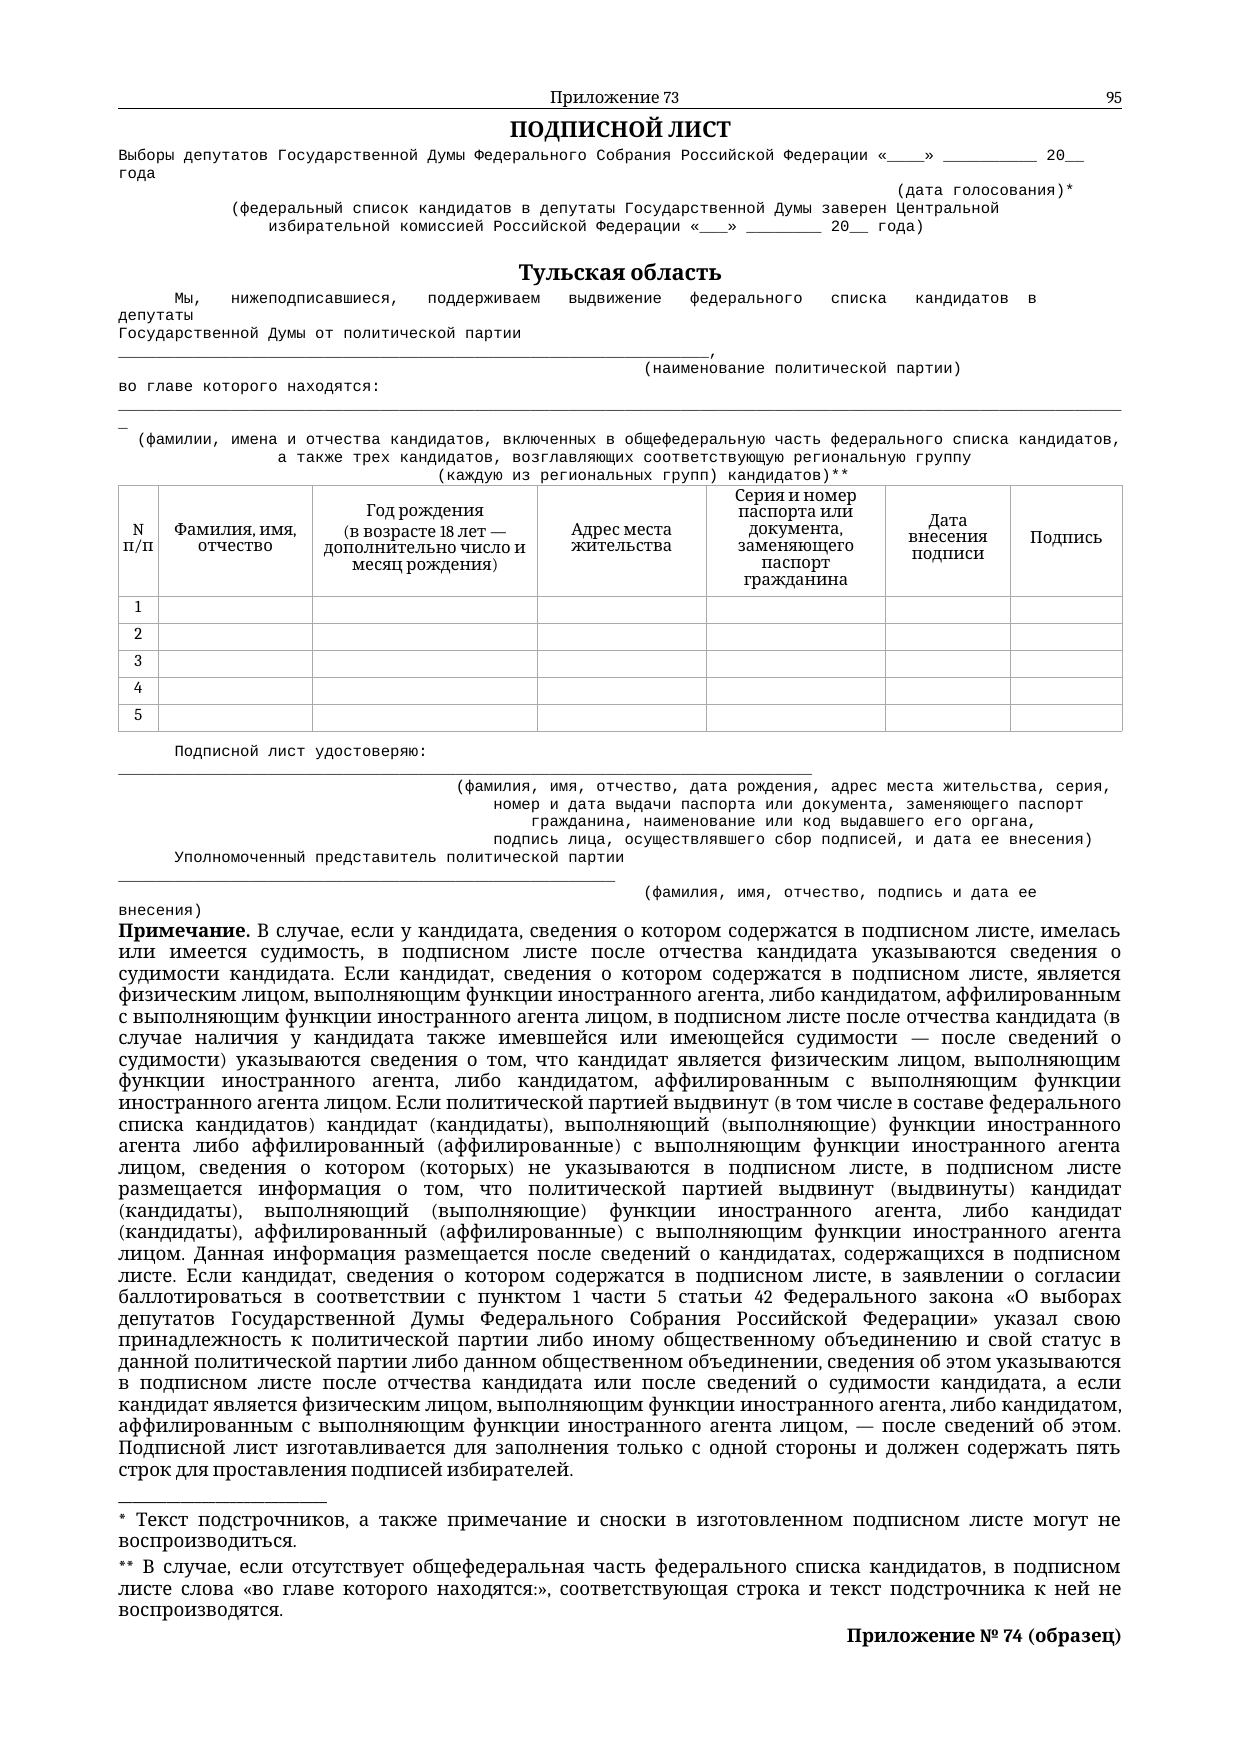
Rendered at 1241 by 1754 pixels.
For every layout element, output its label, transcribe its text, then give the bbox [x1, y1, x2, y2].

table_cell [886, 624, 1010, 650]
table_header N п/п [119, 486, 158, 596]
subtitle ПОДПИСНОЙ ЛИСТ [118, 118, 1122, 143]
text ______________________________ [118, 1485, 1122, 1505]
text Уполномоченный представитель политической партии _____________________________________________________ [118, 849, 1122, 885]
table_cell [707, 624, 885, 650]
table_cell [159, 597, 312, 623]
table_cell [707, 597, 885, 623]
table_cell [707, 678, 885, 704]
table_cell 1 [119, 597, 158, 623]
text * Текст подстрочников, а также примечание и сноски в изготовленном подписном листе могут не воспроизводиться. [118, 1509, 1122, 1553]
text (фамилия, имя, отчество, дата рождения, адрес места жительства, серия, [118, 778, 1122, 796]
text Выборы депутатов Государственной Думы Федерального Собрания Российской Федерации «____» __________ 20__ года [118, 147, 1122, 183]
text подпись лица, осуществлявшего сбор подписей, и дата ее внесения) [118, 832, 1122, 849]
table_cell [538, 705, 706, 731]
text номер и дата выдачи паспорта или документа, заменяющего паспорт [118, 796, 1122, 814]
table_header Серия и номер паспорта или документа, заменяющего паспорт гражданина [707, 486, 885, 596]
text (каждую из региональных групп) кандидатов)** [118, 467, 1122, 485]
table_cell [1011, 705, 1122, 731]
text избирательной комиссией Российской Федерации «___» ________ 20__ года) [118, 218, 1122, 236]
table_cell [886, 651, 1010, 677]
table_cell [313, 678, 537, 704]
table_cell 4 [119, 678, 158, 704]
table_cell [313, 651, 537, 677]
table_cell [707, 705, 885, 731]
table_cell [159, 678, 312, 704]
table_cell [159, 705, 312, 731]
text Примечание. В случае, если у кандидата, сведения о котором содержатся в подписном листе, имелась или имеется судимость, в подписном листе после отчества кандидата указываются сведения о судимости кандидата. Если кандидат, сведения о котором содержатся в подписном листе, является физическим лицом, выполняющим функции иностранного агента, либо кандидатом, аффилированным с выполняющим функции иностранного агента лицом, в подписном листе после отчества кандидата (в случае наличия у кандидата также имевшейся или имеющейся судимости — после сведений о судимости) указываются сведения о том, что кандидат является физическим лицом, выполняющим функции иностранного агента, либо кандидатом, аффилированным с выполняющим функции иностранного агента лицом. Если политической партией выдвинут (в том числе в составе федерального списка кандидатов) кандидат (кандидаты), выполняющий (выполняющие) функции иностранного агента либо аффилированный (аффилированные) с выполняющим функции иностранного агента лицом, сведения о котором (которых) не указываются в подписном листе, в подписном листе размещается информация о том, что политической партией выдвинут (выдвинуты) кандидат (кандидаты), выполняющий (выполняющие) функции иностранного агента, либо кандидат (кандидаты), аффилированный (аффилированные) с выполняющим функции иностранного агента лицом. Данная информация размещается после сведений о кандидатах, содержащихся в подписном листе. Если кандидат, сведения о котором содержатся в подписном листе, в заявлении о согласии баллотироваться в соответствии с пунктом 1 части 5 статьи 42 Федерального закона «О выборах депутатов Государственной Думы Федерального Собрания Российской Федерации» указал свою принадлежность к политической партии либо иному общественному объединению и свой статус в данной политической партии либо данном общественном объединении, сведения об этом указываются в подписном листе после отчества кандидата или после сведений о судимости кандидата, а если кандидат является физическим лицом, выполняющим функции иностранного агента, либо кандидатом, аффилированным с выполняющим функции иностранного агента лицом, — после сведений об этом. Подписной лист изготавливается для заполнения только с одной стороны и должен содержать пять строк для проставления подписей избирателей. [118, 920, 1122, 1481]
table_cell [1011, 651, 1122, 677]
table_cell [707, 651, 885, 677]
subtitle Тульская область [118, 261, 1122, 286]
table_header Год рождения (в возрасте 18 лет — дополнительно число и месяц рождения) [313, 486, 537, 596]
text ____________________________________________________________________________________________________________ [118, 396, 1122, 432]
table_cell [538, 597, 706, 623]
text (фамилии, имена и отчества кандидатов, включенных в общефедеральную часть федерального списка кандидатов, [118, 432, 1122, 449]
table_cell [886, 597, 1010, 623]
table_cell [313, 705, 537, 731]
text Мы, нижеподписавшиеся, поддерживаем выдвижение федерального списка кандидатов в депутаты [118, 290, 1122, 326]
text Приложение № 74 (образец) [118, 1626, 1122, 1647]
table_cell [1011, 597, 1122, 623]
text (фамилия, имя, отчество, подпись и дата ее внесения) [118, 885, 1122, 920]
table_cell [886, 705, 1010, 731]
table_cell [886, 678, 1010, 704]
text гражданина, наименование или код выдавшего его органа, [118, 814, 1122, 832]
table_header Дата внесения подписи [886, 486, 1010, 596]
text (федеральный список кандидатов в депутаты Государственной Думы заверен Центральной [118, 201, 1122, 218]
table_cell [538, 624, 706, 650]
table_cell [313, 597, 537, 623]
table_cell [538, 651, 706, 677]
text а также трех кандидатов, возглавляющих соответствующую региональную группу [118, 449, 1122, 467]
table_cell [1011, 624, 1122, 650]
text Государственной Думы от политической партии _______________________________________________________________, [118, 326, 1122, 361]
text (наименование политической партии) [118, 361, 1122, 379]
table_cell 3 [119, 651, 158, 677]
table_header Фамилия, имя, отчество [159, 486, 312, 596]
text (дата голосования)* [118, 183, 1122, 201]
table_header Подпись [1011, 486, 1122, 596]
table_cell [159, 651, 312, 677]
text Подписной лист удостоверяю: __________________________________________________________________________ [118, 743, 1122, 778]
text во главе которого находятся: [118, 379, 1122, 396]
table_cell [538, 678, 706, 704]
table_cell [313, 624, 537, 650]
table_cell 5 [119, 705, 158, 731]
table_header Адрес места жительства [538, 486, 706, 596]
table_cell 2 [119, 624, 158, 650]
table_cell [159, 624, 312, 650]
text ** В случае, если отсутствует общефедеральная часть федерального списка кандидатов, в подписном листе слова «во главе которого находятся:», соответствующая строка и текст подстрочника к ней не воспроизводятся. [118, 1557, 1122, 1621]
table_cell [1011, 678, 1122, 704]
